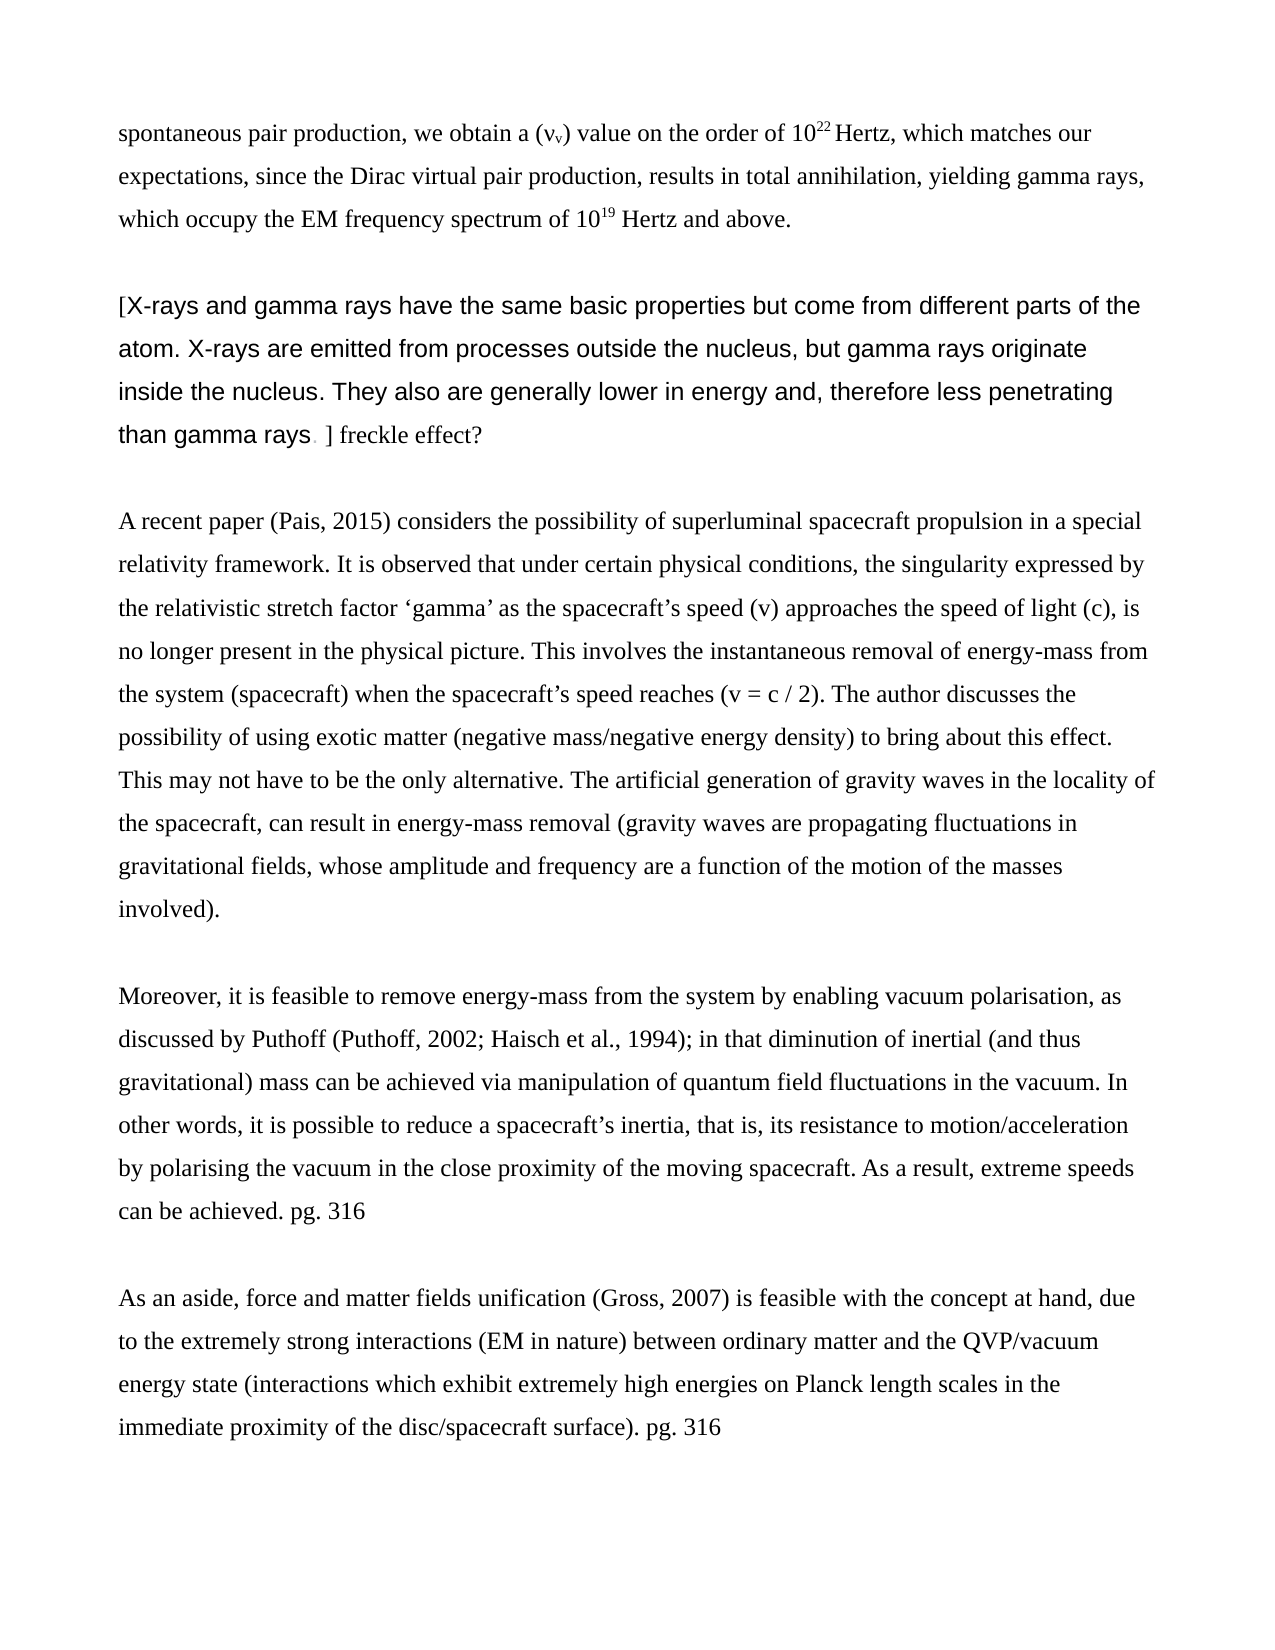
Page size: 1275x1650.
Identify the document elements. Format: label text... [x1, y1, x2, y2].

text [X-rays and gamma rays have the same basic properties but come from different parts of the atom. X-rays are emitted from processes outside the nucleus, but gamma rays originate inside the nucleus. They also are generally lower in energy and, therefore less penetrating than gamma rays. ] freckle effect? [118, 291, 1157, 449]
text A recent paper (Pais, 2015) considers the possibility of superluminal spacecraft propulsion in a special relativity framework. It is observed that under certain physical conditions, the singularity expressed by the relativistic stretch factor ‘gamma’ as the spacecraft’s speed (v) approaches the speed of light (c), is no longer present in the physical picture. This involves the instantaneous removal of energy-mass from the system (spacecraft) when the spacecraft’s speed reaches (v = c / 2). The author discusses the possibility of using exotic matter (negative mass/negative energy density) to bring about this effect. This may not have to be the only alternative. The artificial generation of gravity waves in the locality of the spacecraft, can result in energy-mass removal (gravity waves are propagating fluctuations in gravitational fields, whose amplitude and frequency are a function of the motion of the masses involved). [118, 506, 1157, 923]
text Moreover, it is feasible to remove energy-mass from the system by enabling vacuum polarisation, as discussed by Puthoff (Puthoff, 2002; Haisch et al., 1994); in that diminution of inertial (and thus gravitational) mass can be achieved via manipulation of quantum field fluctuations in the vacuum. In other words, it is possible to reduce a spacecraft’s inertia, that is, its resistance to motion/acceleration by polarising the vacuum in the close proximity of the moving spacecraft. As a result, extreme speeds can be achieved. pg. 316 [118, 981, 1157, 1225]
text As an aside, force and matter fields unification (Gross, 2007) is feasible with the concept at hand, due to the extremely strong interactions (EM in nature) between ordinary matter and the QVP/vacuum energy state (interactions which exhibit extremely high energies on Planck length scales in the immediate proximity of the disc/spacecraft surface). pg. 316 [118, 1283, 1157, 1441]
text spontaneous pair production, we obtain a (νv) value on the order of 1022 Hertz, which matches our expectations, since the Dirac virtual pair production, results in total annihilation, yielding gamma rays, which occupy the EM frequency spectrum of 1019 Hertz and above. [118, 118, 1157, 233]
